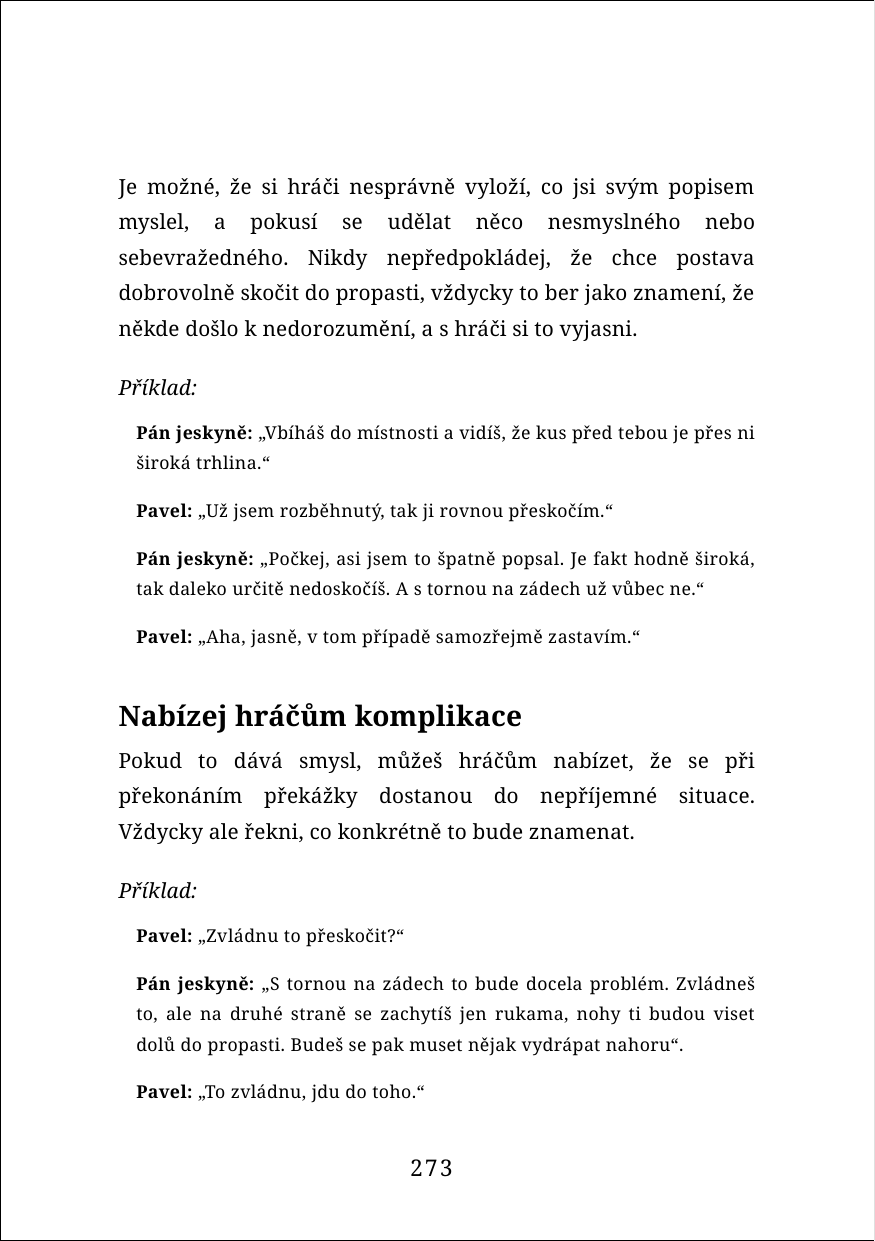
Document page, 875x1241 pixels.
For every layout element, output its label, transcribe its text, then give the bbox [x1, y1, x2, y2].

text Pán jeskyně: „S tornou na zádech to bude docela problém. Zvládneš to, ale na druhé straně se zachytíš jen rukama, nohy ti budou viset dolů do propasti. Budeš se pak muset nějak vydrápat nahoru“. [136, 972, 756, 1056]
text Příklad: [118, 876, 756, 905]
subtitle Nabízej hráčům komplikace [118, 696, 756, 734]
text Pavel: „Už jsem rozběhnutý, tak ji rovnou přeskočím.“ [136, 498, 756, 523]
text Pán jeskyně: „Vbíháš do místnosti a vidíš, že kus před tebou je přes ni široká trhlina.“ [136, 420, 756, 475]
text Pán jeskyně: „Počkej, asi jsem to špatně popsal. Je fakt hodně široká, tak daleko určitě nedoskočíš. A s tornou na zádech už vůbec ne.“ [136, 546, 756, 601]
text Pavel: „Zvládnu to přeskočit?“ [136, 924, 756, 948]
text Pavel: „Aha, jasně, v tom případě samozřejmě zastavím.“ [136, 624, 756, 649]
text Pavel: „To zvládnu, jdu do toho.“ [136, 1080, 756, 1104]
text Je možné, že si hráči nesprávně vyloží, co jsi svým popisem myslel, a pokusí se udělat něco nesmyslného nebo sebevražedného. Nikdy nepředpokládej, že chce postava dobrovolně skočit do propasti, vždycky to ber jako znamení, že někde došlo k nedorozumění, a s hráči si to vyjasni. [118, 172, 756, 342]
text Pokud to dává smysl, můžeš hráčům nabízet, že se při překonáním překážky dostanou do nepříjemné situace. Vždycky ale řekni, co konkrétně to bude znamenat. [118, 746, 756, 846]
text Příklad: [118, 373, 756, 401]
